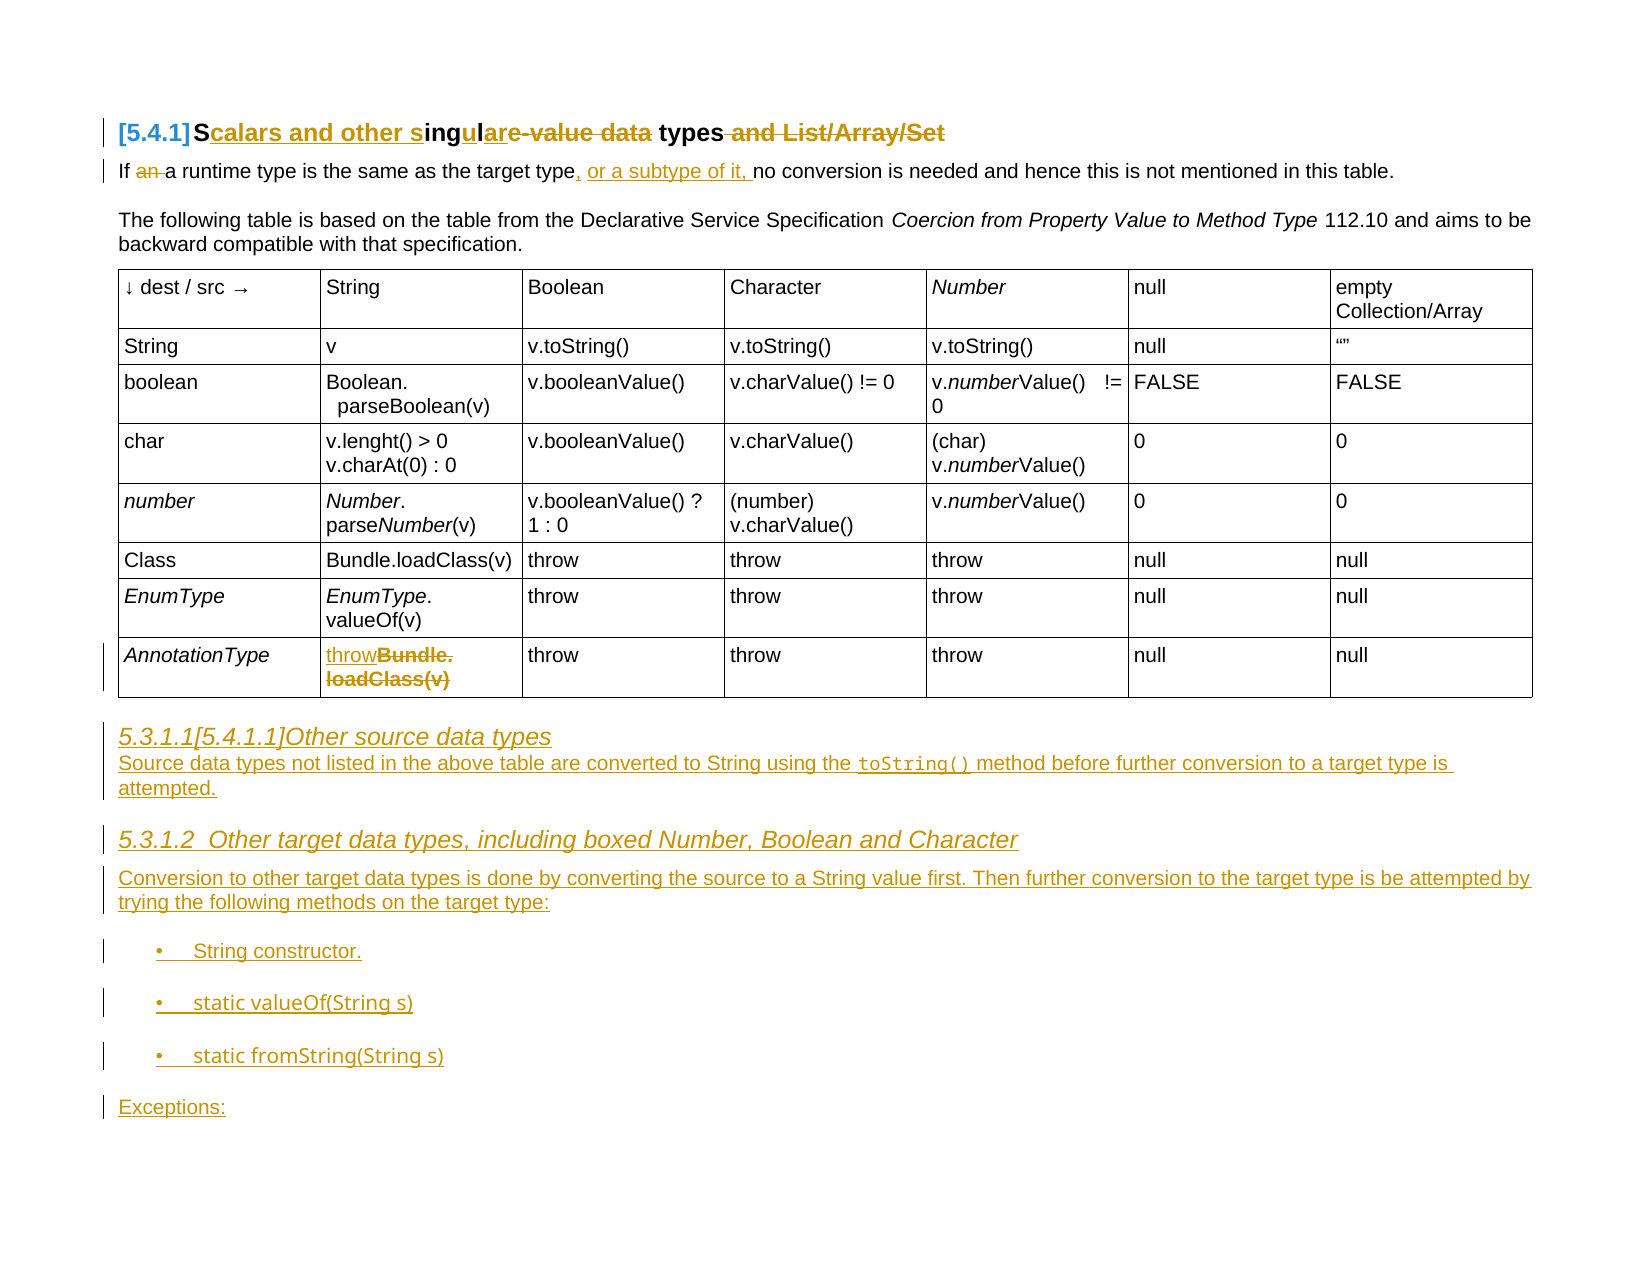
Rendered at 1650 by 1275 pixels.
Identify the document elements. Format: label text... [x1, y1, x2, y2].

table_cell v [321, 329, 522, 364]
table_cell 0 [1129, 484, 1330, 542]
text Conversion to other target data types is done by converting the source to a String value first. Then further conversion to the target type is be attempted by [118, 866, 1532, 887]
table_cell (number) v.charValue() [725, 484, 926, 542]
table_cell (char) v.numberValue() [927, 424, 1128, 483]
table_cell throw [725, 638, 926, 697]
table_cell number [119, 484, 320, 542]
table_cell EnumType. valueOf(v) [321, 579, 522, 637]
table_cell “” [1331, 329, 1532, 364]
text Exceptions: [118, 1095, 1532, 1119]
table_cell EnumType [119, 579, 320, 637]
subtitle Other source data types [118, 722, 1532, 751]
text Source data types not listed in the above table are converted to String using the toString() method before further conversion to a target type is attempted. [118, 751, 1532, 800]
table_cell null [1129, 579, 1330, 637]
table_header String [321, 270, 522, 328]
table_cell v.toString() [725, 329, 926, 364]
table_cell throw [523, 579, 724, 637]
table_header null [1129, 270, 1330, 328]
list static valueOf(String s) [156, 988, 1532, 1017]
table_cell v.lenght() > 0 v.charAt(0) : 0 [321, 424, 522, 483]
subtitle Scalars and other singular types [118, 118, 1532, 147]
subtitle Other target data types, including boxed Number, Boolean and Character [118, 825, 1532, 854]
table_cell FALSE [1129, 365, 1330, 423]
list String constructor. [156, 939, 1532, 963]
table_cell throw [523, 638, 724, 697]
table_cell v.numberValue() [927, 484, 1128, 542]
table_cell throw [321, 638, 522, 697]
table_cell Number. parseNumber(v) [321, 484, 522, 542]
table_cell null [1129, 543, 1330, 578]
table_header Boolean [523, 270, 724, 328]
table_cell v.booleanValue() [523, 365, 724, 423]
table_cell Bundle.loadClass(v) [321, 543, 522, 578]
table_cell null [1331, 579, 1532, 637]
table_cell throw [725, 543, 926, 578]
table_cell boolean [119, 365, 320, 423]
table_cell null [1331, 543, 1532, 578]
table_cell FALSE [1331, 365, 1532, 423]
table_cell null [1129, 638, 1330, 697]
table_cell throw [927, 543, 1128, 578]
table_cell AnnotationType [119, 638, 320, 697]
text The following table is based on the table from the Declarative Service Specification Coercion from Property Value to Method Type 112.10 and aims to be backward compatible with that specification. [118, 208, 1532, 256]
table_cell v.charValue() [725, 424, 926, 483]
table_cell v.booleanValue() [523, 424, 724, 483]
table_cell throw [927, 579, 1128, 637]
table_cell char [119, 424, 320, 483]
table_cell Boolean. parseBoolean(v) [321, 365, 522, 423]
table_cell throw [523, 543, 724, 578]
table_cell 0 [1331, 484, 1532, 542]
table_cell 0 [1129, 424, 1330, 483]
list static fromString(String s) [156, 1042, 1532, 1070]
table_cell null [1129, 329, 1330, 364]
table_cell null [1331, 638, 1532, 697]
table_cell throw [927, 638, 1128, 697]
table_header ↓ dest / src → [119, 270, 320, 328]
table_cell Class [119, 543, 320, 578]
table_cell throw [725, 579, 926, 637]
table_header Character [725, 270, 926, 328]
table_cell v.numberValue() != 0 [927, 365, 1128, 423]
table_cell 0 [1331, 424, 1532, 483]
table_header Number [927, 270, 1128, 328]
table_cell v.toString() [523, 329, 724, 364]
table_cell String [119, 329, 320, 364]
table_cell v.booleanValue() ? 1 : 0 [523, 484, 724, 542]
table_header empty Collection/Array [1331, 270, 1532, 328]
text trying the following methods on the target type: [118, 888, 1532, 914]
table_cell v.charValue() != 0 [725, 365, 926, 423]
table_cell v.toString() [927, 329, 1128, 364]
text If a runtime type is the same as the target type, or a subtype of it, no conversion is needed and hence this is not mentioned in this table. [118, 159, 1532, 183]
